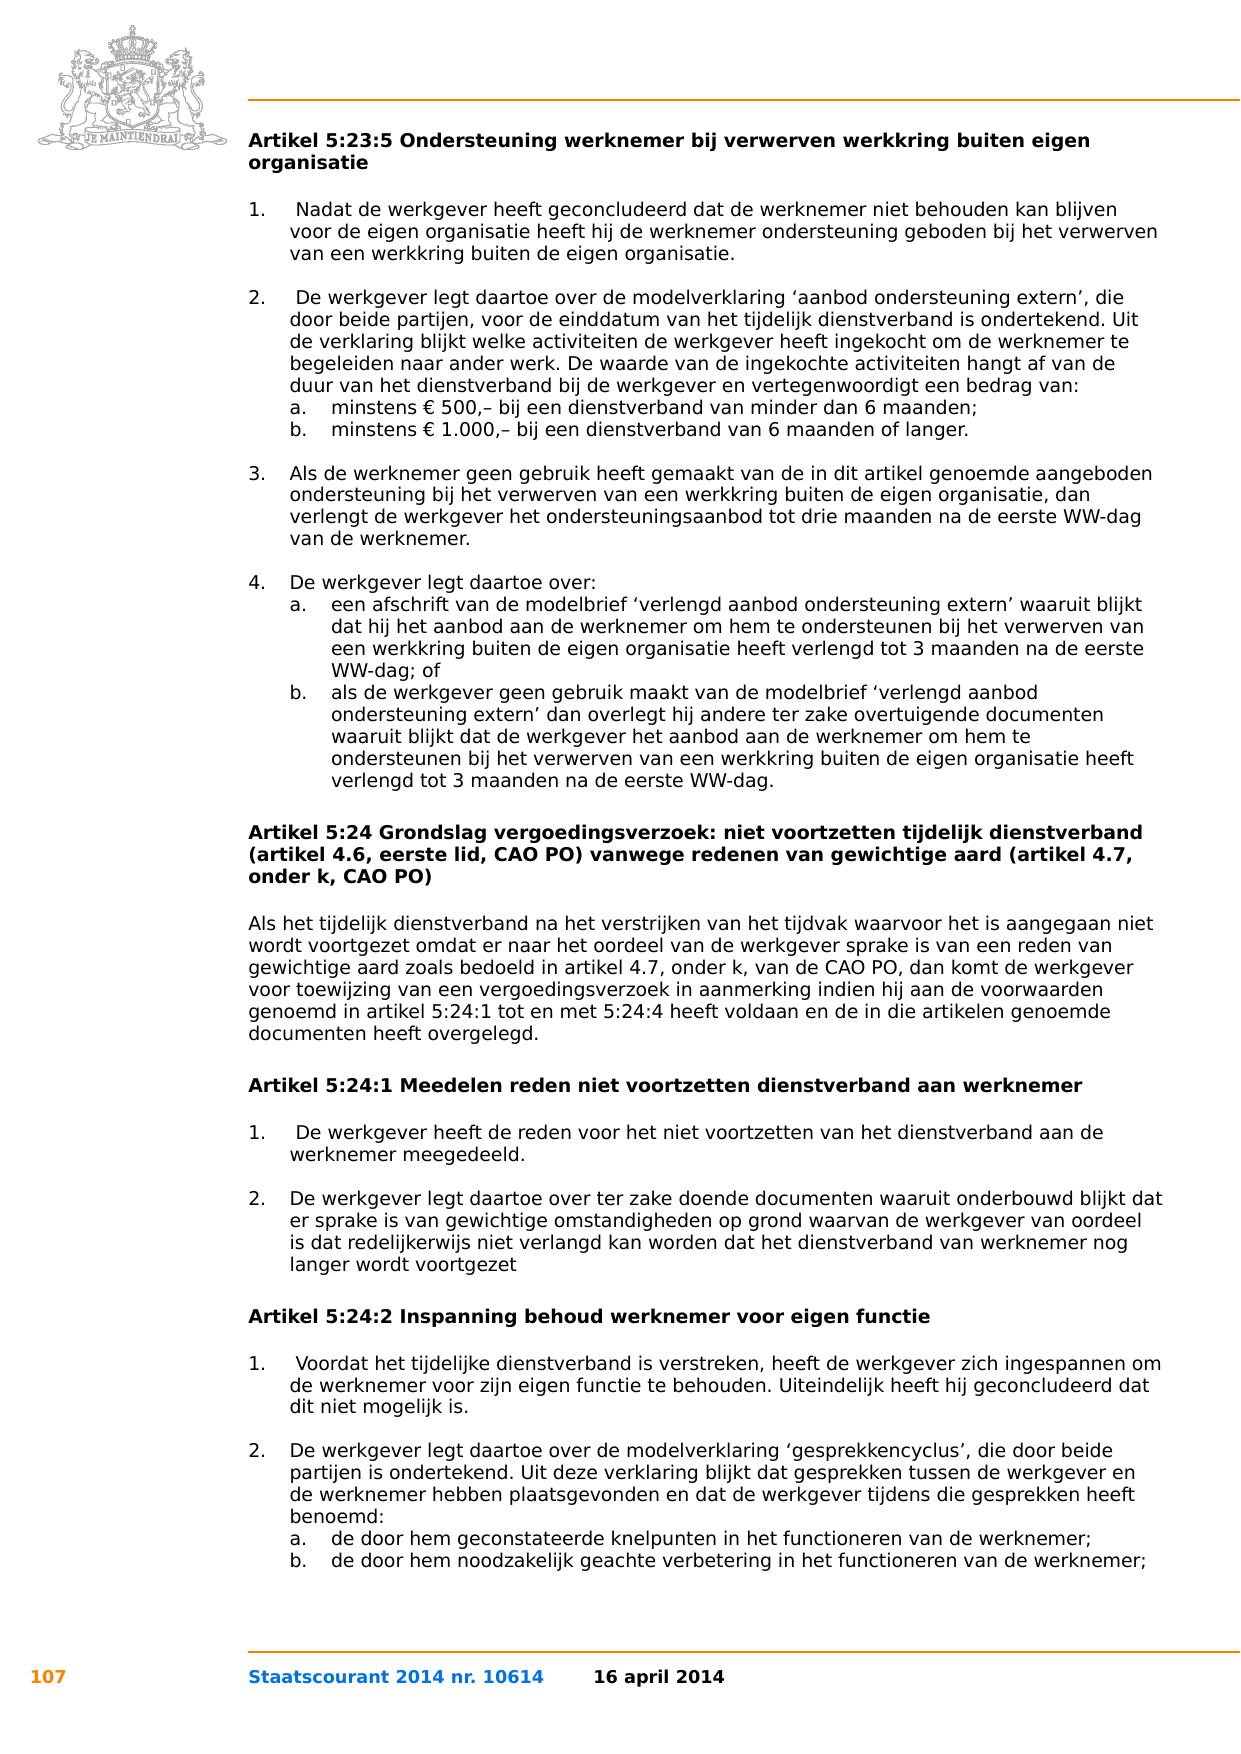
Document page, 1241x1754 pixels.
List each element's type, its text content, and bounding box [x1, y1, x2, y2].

text 3. Als de werknemer geen gebruik heeft gemaakt van de in dit artikel genoemde aangeboden ondersteuning bij het verwerven van een werkkring buiten de eigen organisatie, dan verlengt de werkgever het ondersteuningsaanbod tot drie maanden na de eerste WW-dag van de werknemer. [248, 462, 1163, 550]
subtitle Artikel 5:23:5 Ondersteuning werknemer bij verwerven werkkring buiten eigen organisatie [248, 130, 1163, 174]
subtitle Artikel 5:24 Grondslag vergoedingsverzoek: niet voortzetten tijdelijk dienstverband (artikel 4.6, eerste lid, CAO PO) vanwege redenen van gewichtige aard (artikel 4.7, onder k, CAO PO) [248, 822, 1163, 888]
text a. de door hem geconstateerde knelpunten in het functioneren van de werknemer; [289, 1528, 1163, 1550]
text a. minstens € 500,– bij een dienstverband van minder dan 6 maanden; [289, 397, 1163, 418]
text 2. De werkgever legt daartoe over de modelverklaring ‘gesprekkencyclus’, die door beide partijen is ondertekend. Uit deze verklaring blijkt dat gesprekken tussen de werkgever en de werknemer hebben plaatsgevonden en dat de werkgever tijdens die gesprekken heeft benoemd: [248, 1440, 1163, 1528]
text 4. De werkgever legt daartoe over: [248, 572, 1163, 594]
text 2. De werkgever legt daartoe over ter zake doende documenten waaruit onderbouwd blijkt dat er sprake is van gewichtige omstandigheden op grond waarvan de werkgever van oordeel is dat redelijkerwijs niet verlangd kan worden dat het dienstverband van werknemer nog langer wordt voortgezet [248, 1188, 1163, 1276]
subtitle Artikel 5:24:2 Inspanning behoud werknemer voor eigen functie [248, 1306, 1163, 1327]
subtitle Artikel 5:24:1 Meedelen reden niet voortzetten dienstverband aan werknemer [248, 1075, 1163, 1097]
text 2. De werkgever legt daartoe over de modelverklaring ‘aanbod ondersteuning extern’, die door beide partijen, voor de einddatum van het tijdelijk dienstverband is ondertekend. Uit de verklaring blijkt welke activiteiten de werkgever heeft ingekocht om de werknemer te begeleiden naar ander werk. De waarde van de ingekochte activiteiten hangt af van de duur van het dienstverband bij de werkgever en vertegenwoordigt een bedrag van: [248, 287, 1163, 397]
text b. als de werkgever geen gebruik maakt van de modelbrief ‘verlengd aanbod ondersteuning extern’ dan overlegt hij andere ter zake overtuigende documenten waaruit blijkt dat de werkgever het aanbod aan de werknemer om hem te ondersteunen bij het verwerven van een werkkring buiten de eigen organisatie heeft verlengd tot 3 maanden na de eerste WW-dag. [289, 682, 1163, 792]
text b. minstens € 1.000,– bij een dienstverband van 6 maanden of langer. [289, 418, 1163, 441]
text a. een afschrift van de modelbrief ‘verlengd aanbod ondersteuning extern’ waaruit blijkt dat hij het aanbod aan de werknemer om hem te ondersteunen bij het verwerven van een werkkring buiten de eigen organisatie heeft verlengd tot 3 maanden na de eerste WW-dag; of [289, 594, 1163, 682]
picture [38, 25, 227, 150]
text 1. Voordat het tijdelijke dienstverband is verstreken, heeft de werkgever zich ingespannen om de werknemer voor zijn eigen functie te behouden. Uiteindelijk heeft hij geconcludeerd dat dit niet mogelijk is. [248, 1352, 1163, 1418]
text 1. Nadat de werkgever heeft geconcludeerd dat de werknemer niet behouden kan blijven voor de eigen organisatie heeft hij de werknemer ondersteuning geboden bij het verwerven van een werkkring buiten de eigen organisatie. [248, 199, 1163, 265]
text b. de door hem noodzakelijk geachte verbetering in het functioneren van de werknemer; [289, 1550, 1163, 1572]
text Als het tijdelijk dienstverband na het verstrijken van het tijdvak waarvoor het is aangegaan niet wordt voortgezet omdat er naar het oordeel van de werkgever sprake is van een reden van gewichtige aard zoals bedoeld in artikel 4.7, onder k, van de CAO PO, dan komt de werkgever voor toewijzing van een vergoedingsverzoek in aanmerking indien hij aan de voorwaarden genoemd in artikel 5:24:1 tot en met 5:24:4 heeft voldaan en de in die artikelen genoemde documenten heeft overgelegd. [248, 913, 1163, 1045]
text 1. De werkgever heeft de reden voor het niet voortzetten van het dienstverband aan de werknemer meegedeeld. [248, 1122, 1163, 1166]
